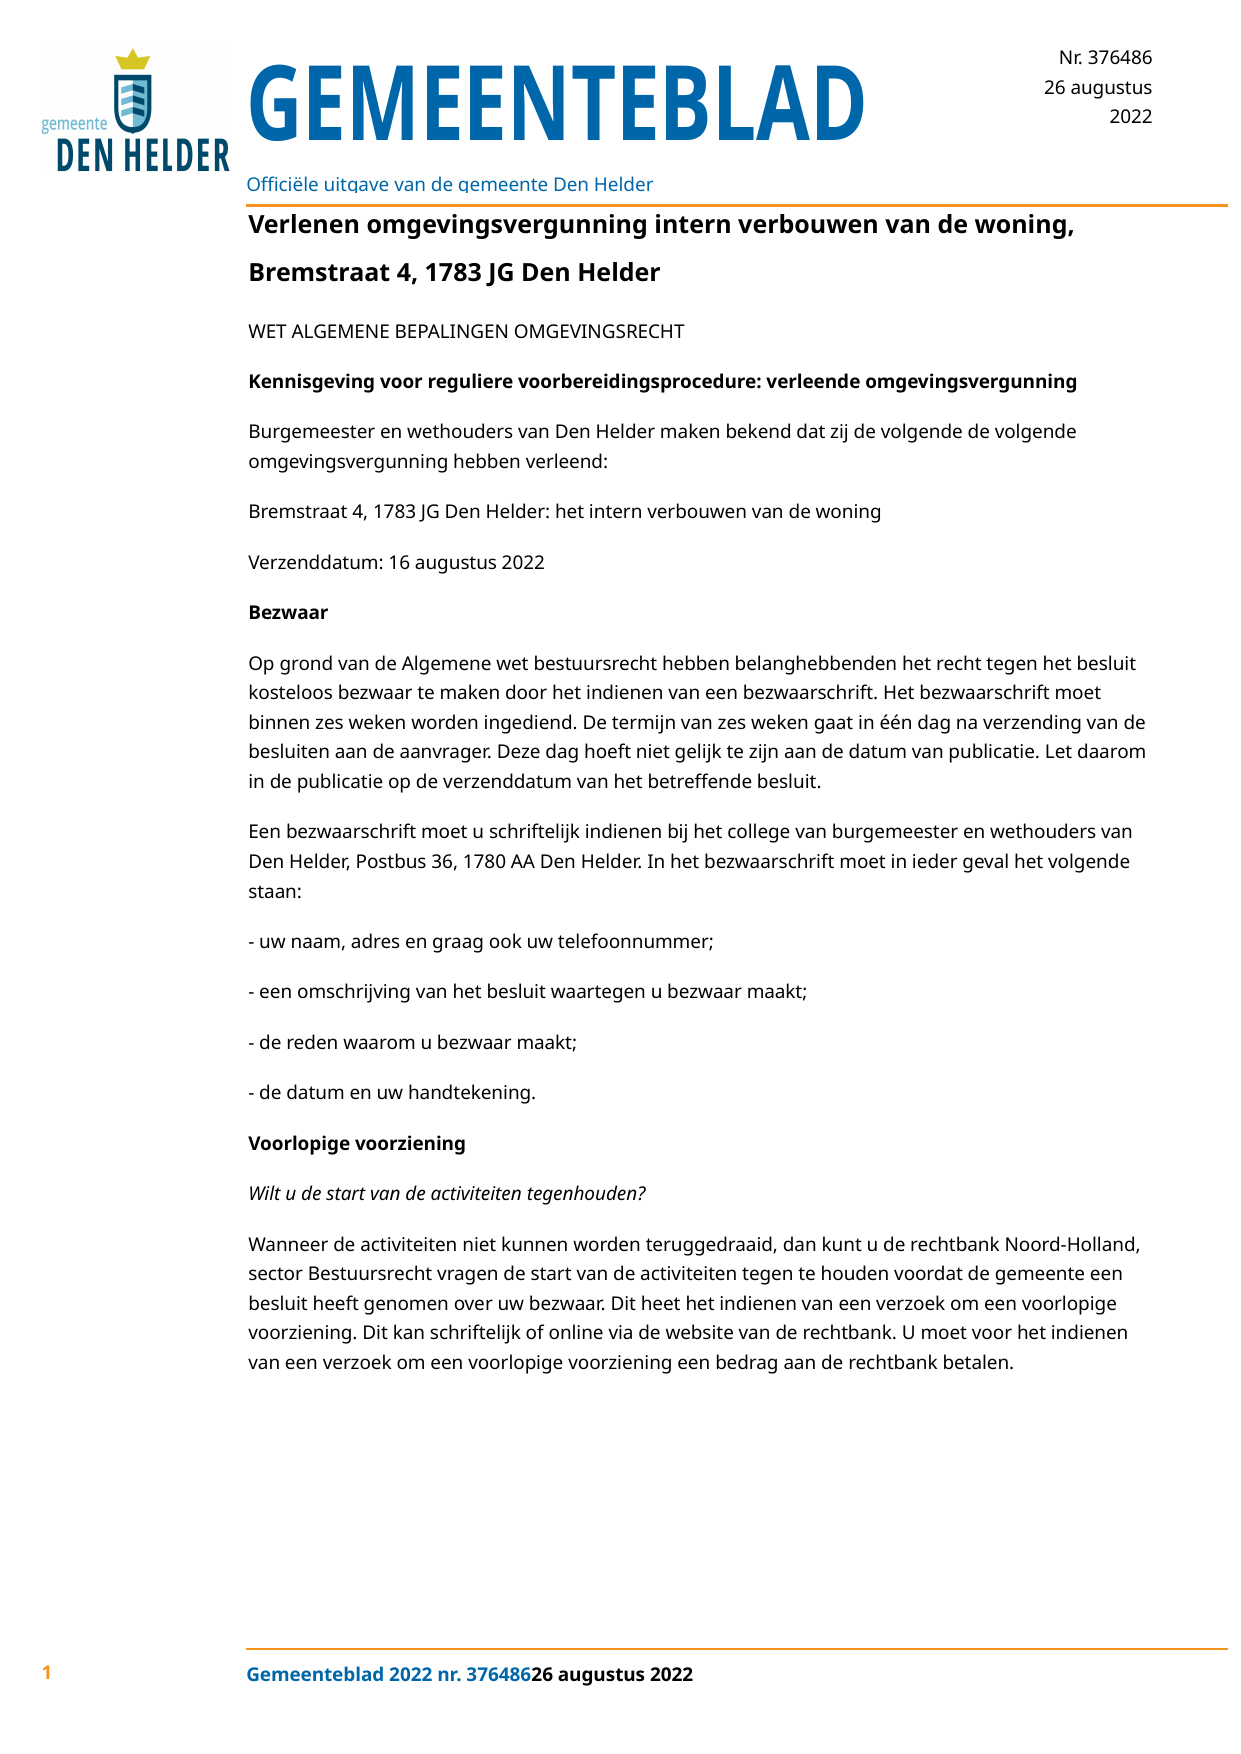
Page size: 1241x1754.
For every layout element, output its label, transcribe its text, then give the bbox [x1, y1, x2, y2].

text Verlenen omgevingsvergunning intern verbouwen van de woning, Bremstraat 4, 1783 JG Den Helder [248, 207, 1152, 288]
text Op grond van de Algemene wet bestuursrecht hebben belanghebbenden het recht tegen het besluit kosteloos bezwaar te maken door het indienen van een bezwaarschrift. Het bezwaarschrift moet binnen zes weken worden ingediend. De termijn van zes weken gaat in één dag na verzending van de besluiten aan de aanvrager. Deze dag hoeft niet gelijk te zijn aan de datum van publicatie. Let daarom in de publicatie op de verzenddatum van het betreffende besluit. [248, 650, 1152, 794]
text Kennisgeving voor reguliere voorbereidingsprocedure: verleende omgevingsvergunning [248, 368, 1152, 394]
text Burgemeester en wethouders van Den Helder maken bekend dat zij de volgende de volgende omgevingsvergunning hebben verleend: [248, 419, 1152, 474]
text - een omschrijving van het besluit waartegen u bezwaar maakt; [248, 979, 1152, 1004]
picture [220, 160, 224, 172]
picture [41, 47, 231, 172]
text Een bezwaarschrift moet u schriftelijk indienen bij het college van burgemeester en wethouders van Den Helder, Postbus 36, 1780 AA Den Helder. In het bezwaarschrift moet in ieder geval het volgende staan: [248, 819, 1152, 904]
picture [100, 154, 106, 172]
text Wanneer de activiteiten niet kunnen worden teruggedraaid, dan kunt u de rechtbank Noord-Holland, sector Bestuursrecht vragen de start van de activiteiten tegen te houden voordat de gemeente een besluit heeft genomen over uw bezwaar. Dit heet het indienen van een verzoek om een voorlopige voorziening. Dit kan schriftelijk of online via de website van de rechtbank. U moet voor het indienen van een verzoek om een voorlopige voorziening een bedrag aan de rechtbank betalen. [248, 1231, 1152, 1375]
text - de datum en uw handtekening. [248, 1079, 1152, 1105]
picture [130, 157, 135, 172]
text - uw naam, adres en graag ook uw telefoonnummer; [248, 928, 1152, 954]
text Wilt u de start van de activiteiten tegenhouden? [248, 1180, 1152, 1206]
text WET ALGEMENE BEPALINGEN OMGEVINGSRECHT [248, 318, 1152, 344]
picture [63, 144, 68, 165]
text Voorlopige voorziening [248, 1130, 1152, 1156]
text - de reden waarom u bezwaar maakt; [248, 1029, 1152, 1055]
text Verzenddatum: 16 augustus 2022 [248, 549, 1152, 575]
text Bremstraat 4, 1783 JG Den Helder: het intern verbouwen van de woning [248, 499, 1152, 524]
text Bezwaar [248, 599, 1152, 625]
picture [182, 144, 187, 165]
